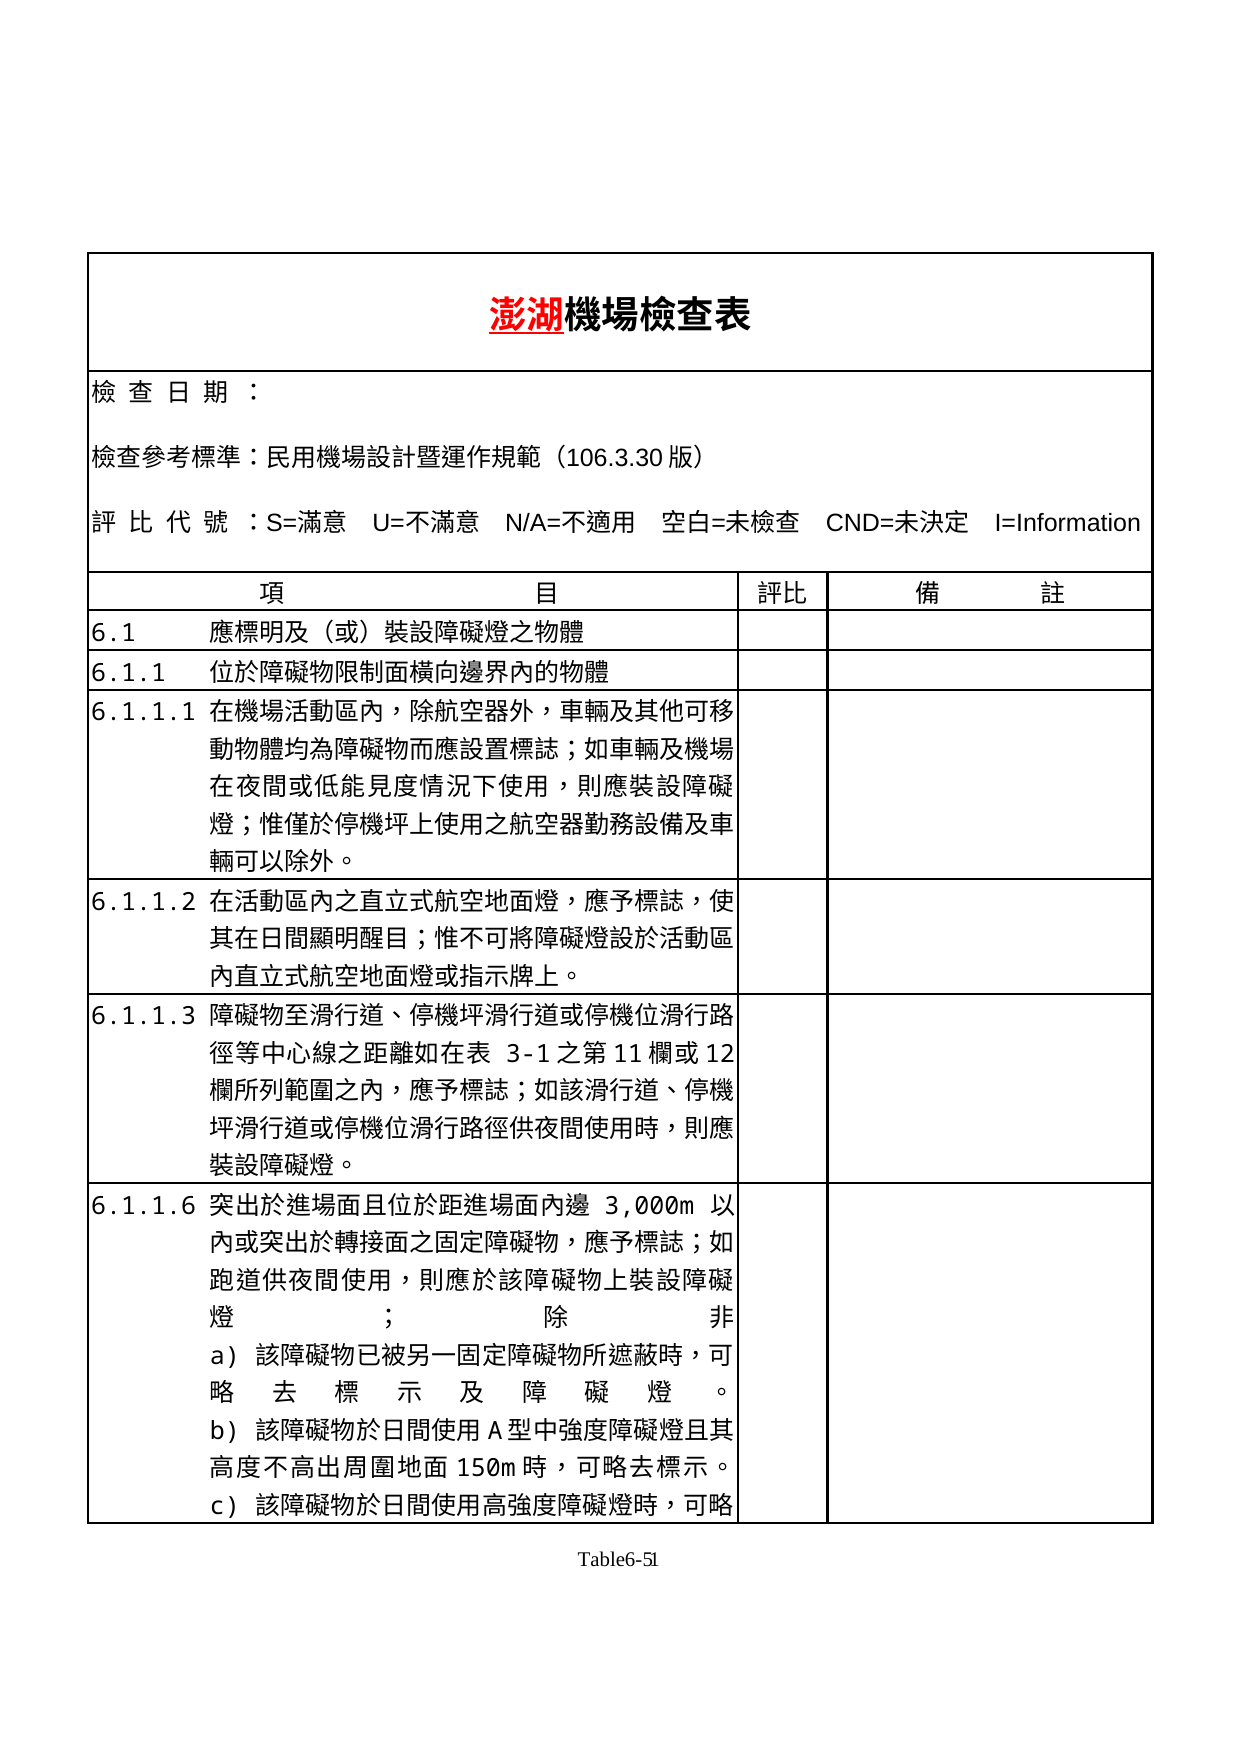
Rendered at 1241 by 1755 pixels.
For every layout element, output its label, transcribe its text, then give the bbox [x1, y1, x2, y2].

table_cell [739, 1184, 826, 1522]
table_cell 檢 查 日 期 ： 檢查參考標準：民用機場設計暨運作規範（106.3.30版） 評 比 代 號 ：S=滿意 U=不滿意 N/A=不適用 空白=未檢查 CND=未決定 I=Information [89, 372, 1151, 571]
table_cell 評比 [739, 573, 826, 609]
table_cell 6.1 [89, 611, 207, 649]
table_cell 備 註 [829, 573, 1151, 609]
table_cell 在活動區內之直立式航空地面燈，應予標誌，使其在日間顯明醒目；惟不可將障礙燈設於活動區內直立式航空地面燈或指示牌上。 [207, 880, 737, 993]
table_cell 項 目 [207, 573, 737, 609]
table_cell [829, 880, 1151, 993]
table_cell [739, 691, 826, 878]
table_cell [739, 611, 826, 649]
table_cell [739, 880, 826, 993]
table_cell 應標明及（或）裝設障礙燈之物體 [207, 611, 737, 649]
table_cell 位於障礙物限制面橫向邊界內的物體 [207, 651, 737, 688]
table_cell 在機場活動區內，除航空器外，車輛及其他可移動物體均為障礙物而應設置標誌；如車輛及機場在夜間或低能見度情況下使用，則應裝設障礙燈；惟僅於停機坪上使用之航空器勤務設備及車輛可以除外。 [207, 691, 737, 878]
table_cell [829, 611, 1151, 649]
table_cell [829, 651, 1151, 688]
table_cell 6.1.1.1 [89, 691, 207, 878]
table_cell 突出於進場面且位於距進場面內邊 3,000m 以內或突出於轉接面之固定障礙物，應予標誌；如跑道供夜間使用，則應於該障礙物上裝設障礙燈；除非 a) 該障礙物已被另一固定障礙物所遮蔽時，可略去標示及障礙燈。 b) 該障礙物於日間使用A型中強度障礙燈且其高度不高出周圍地面150m時，可略去標示。 c) 該障礙物於日間使用高強度障礙燈時，可略 [207, 1184, 737, 1522]
table_cell 6.1.1.2 [89, 880, 207, 993]
table_cell [829, 995, 1151, 1182]
table_cell 6.1.1.6 [89, 1184, 207, 1522]
table_cell 障礙物至滑行道、停機坪滑行道或停機位滑行路徑等中心線之距離如在表 3-1之第11欄或12欄所列範圍之內，應予標誌；如該滑行道、停機坪滑行道或停機位滑行路徑供夜間使用時，則應裝設障礙燈。 [207, 995, 737, 1182]
table_cell 6.1.1 [89, 651, 207, 688]
table_cell [739, 995, 826, 1182]
table_cell [739, 651, 826, 688]
table_header 澎湖機場檢查表 [89, 254, 1151, 370]
table_cell [829, 1184, 1151, 1522]
table_cell [829, 691, 1151, 878]
table_cell 6.1.1.3 [89, 995, 207, 1182]
table_cell [89, 573, 207, 609]
